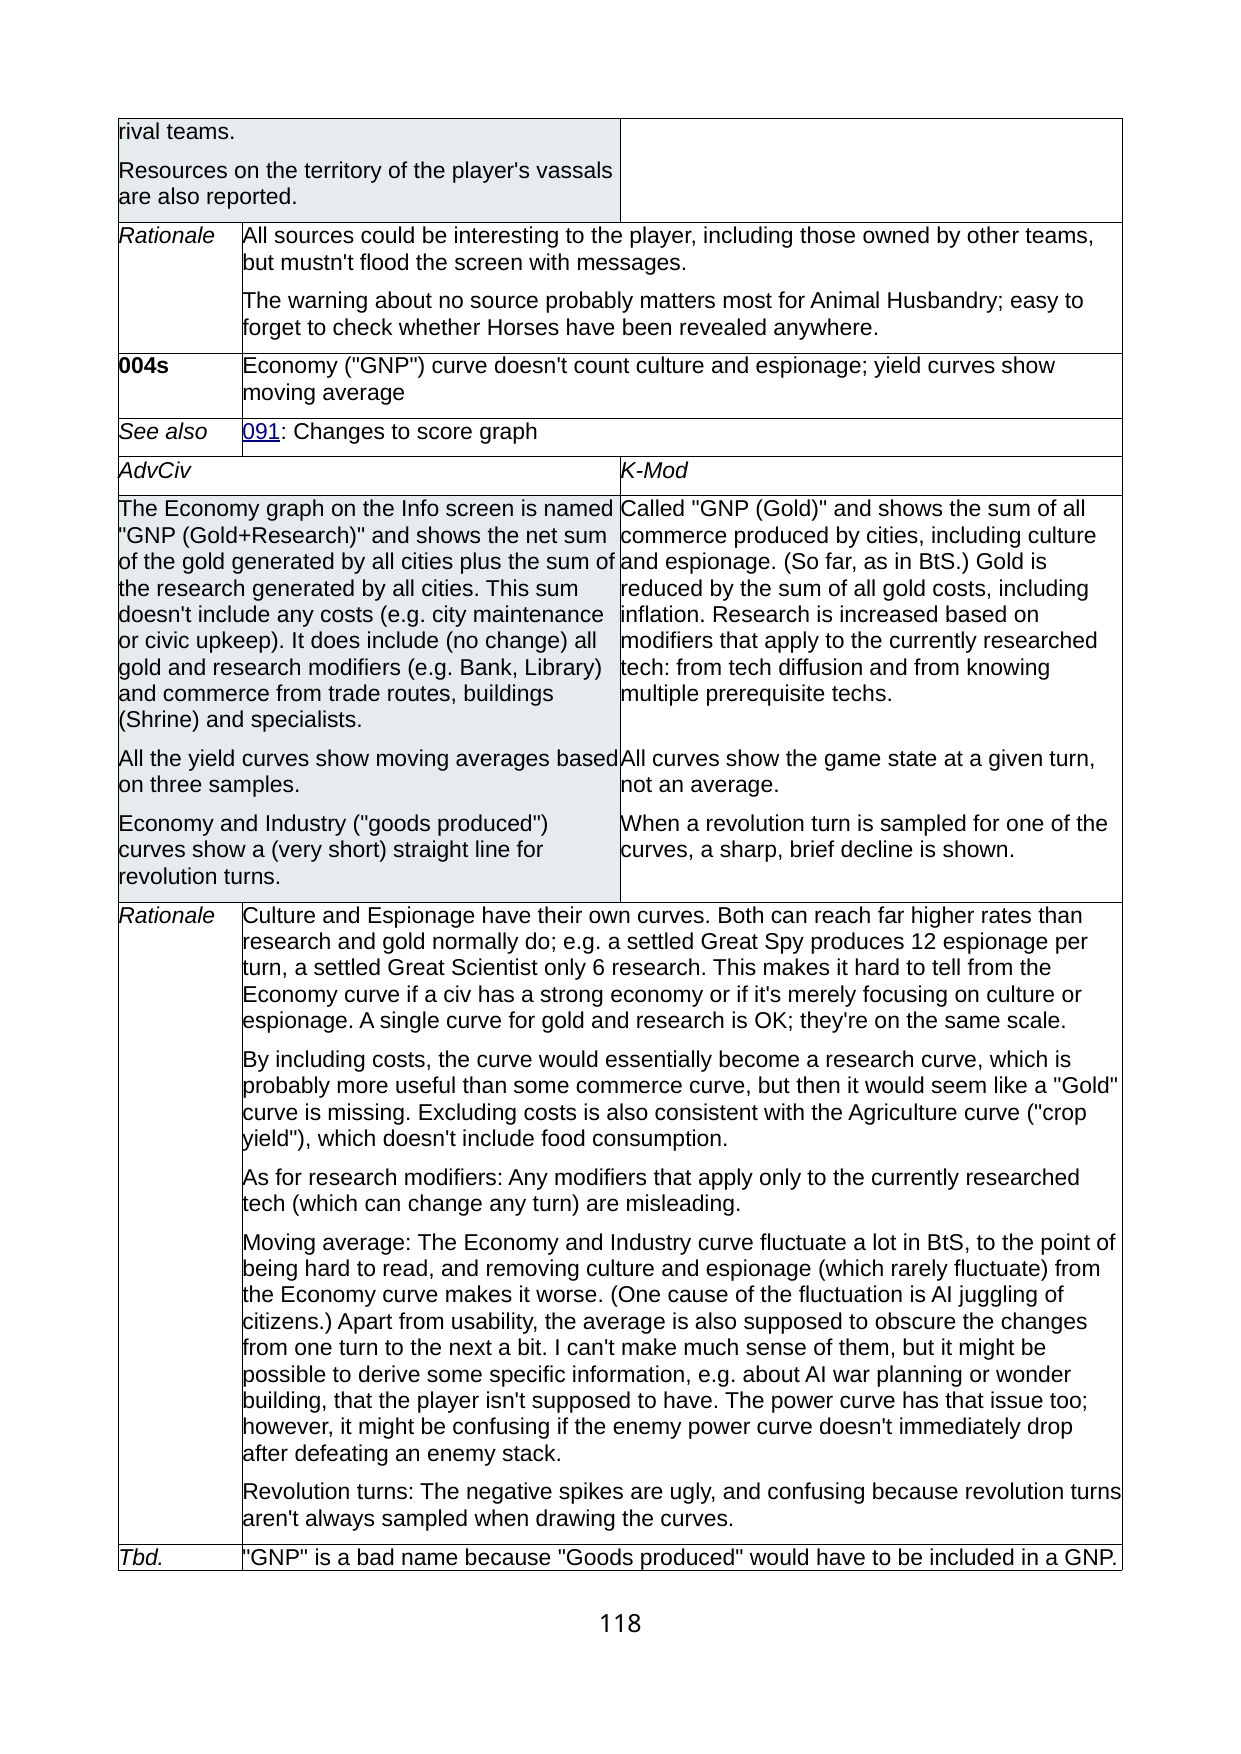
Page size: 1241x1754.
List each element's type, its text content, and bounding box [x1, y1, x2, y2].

table_cell Economy ("GNP") curve doesn't count culture and espionage; yield curves show moving average [243, 354, 1122, 418]
table_cell Tbd. [119, 1545, 242, 1570]
table_cell "GNP" is a bad name because "Goods produced" would have to be included in a GNP. [243, 1545, 1122, 1570]
table_cell See also [119, 419, 242, 456]
table_cell Rationale [119, 903, 242, 1543]
table_cell Called "GNP (Gold)" and shows the sum of all commerce produced by cities, including culture and espionage. (So far, as in BtS.) Gold is reduced by the sum of all gold costs, including inflation. Research is increased based on modifiers that apply to the currently researched tech: from tech diffusion and from knowing multiple prerequisite techs. All curves show the game state at a given turn, not an average. When a revolution turn is sampled for one of the curves, a sharp, brief decline is shown. [621, 496, 1122, 902]
table_cell K-Mod [621, 457, 1122, 495]
table_cell [621, 119, 1122, 222]
table_cell rival teams. Resources on the territory of the player's vassals are also reported. [119, 119, 620, 222]
table_cell The Economy graph on the Info screen is named "GNP (Gold+Research)" and shows the net sum of the gold generated by all cities plus the sum of the research generated by all cities. This sum doesn't include any costs (e.g. city maintenance or civic upkeep). It does include (no change) all gold and research modifiers (e.g. Bank, Library) and commerce from trade routes, buildings (Shrine) and specialists. All the yield curves show moving averages based on three samples. Economy and Industry ("goods produced") curves show a (very short) straight line for revolution turns. [119, 496, 620, 902]
table_cell 091: Changes to score graph [243, 419, 1122, 456]
table_cell All sources could be interesting to the player, including those owned by other teams, but mustn't flood the screen with messages. The warning about no source probably matters most for Animal Husbandry; easy to forget to check whether Horses have been revealed anywhere. [243, 223, 1122, 352]
table_cell Rationale [119, 223, 242, 352]
table_cell AdvCiv [119, 457, 620, 495]
table_cell Culture and Espionage have their own curves. Both can reach far higher rates than research and gold normally do; e.g. a settled Great Spy produces 12 espionage per turn, a settled Great Scientist only 6 research. This makes it hard to tell from the Economy curve if a civ has a strong economy or if it's merely focusing on culture or espionage. A single curve for gold and research is OK; they're on the same scale. By including costs, the curve would essentially become a research curve, which is probably more useful than some commerce curve, but then it would seem like a "Gold" curve is missing. Excluding costs is also consistent with the Agriculture curve ("crop yield"), which doesn't include food consumption. As for research modifiers: Any modifiers that apply only to the currently researched tech (which can change any turn) are misleading. Moving average: The Economy and Industry curve fluctuate a lot in BtS, to the point of being hard to read, and removing culture and espionage (which rarely fluctuate) from the Economy curve makes it worse. (One cause of the fluctuation is AI juggling of citizens.) Apart from usability, the average is also supposed to obscure the changes from one turn to the next a bit. I can't make much sense of them, but it might be possible to derive some specific information, e.g. about AI war planning or wonder building, that the player isn't supposed to have. The power curve has that issue too; however, it might be confusing if the enemy power curve doesn't immediately drop after defeating an enemy stack. Revolution turns: The negative spikes are ugly, and confusing because revolution turns aren't always sampled when drawing the curves. [243, 903, 1122, 1543]
table_cell 004s [119, 354, 242, 418]
